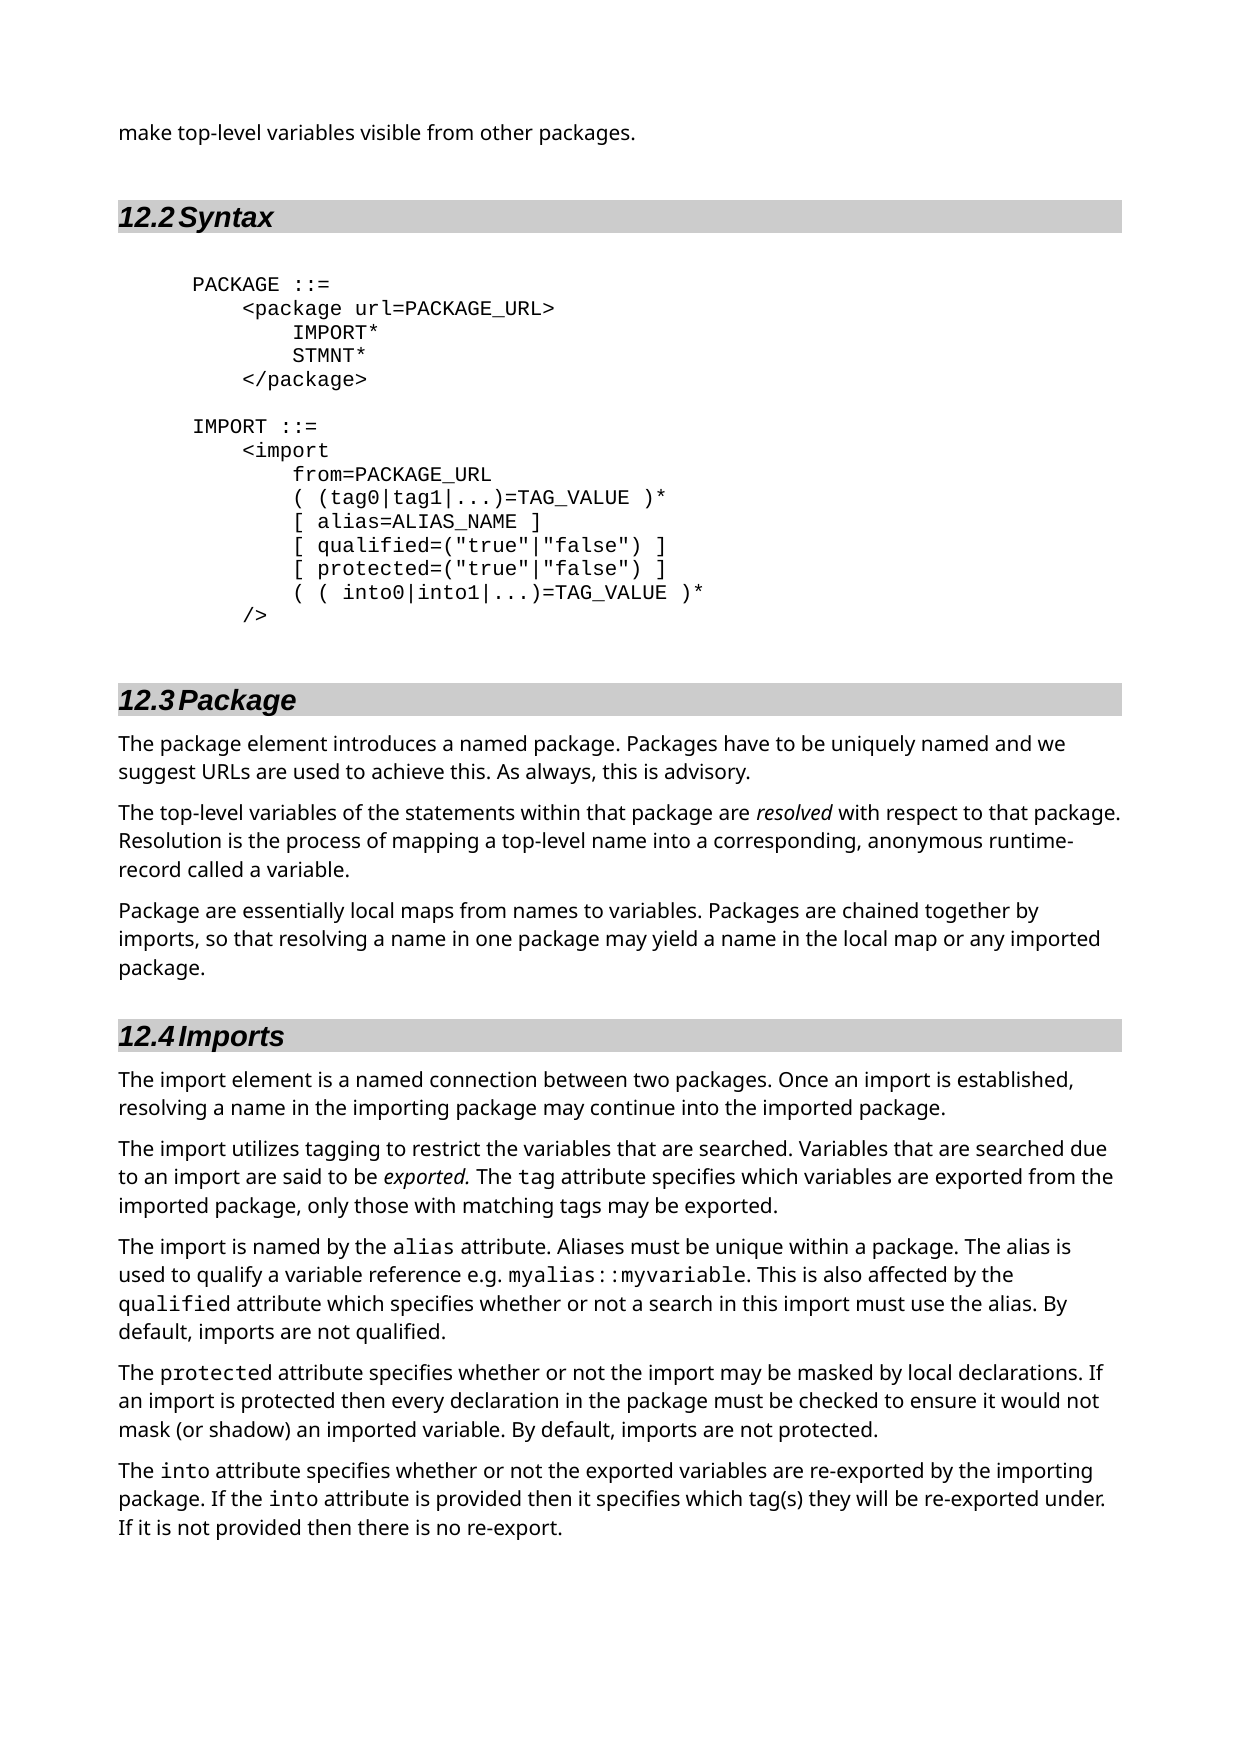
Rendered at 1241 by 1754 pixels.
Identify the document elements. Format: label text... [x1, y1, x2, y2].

text [ protected=("true"|"false") ] [192, 558, 1122, 582]
text [ qualified=("true"|"false") ] [192, 534, 1122, 558]
text The import is named by the alias attribute. Aliases must be unique within a package. The alias is used to qualify a variable reference e.g. myalias::myvariable. This is also affected by the qualified attribute which specifies whether or not a search in this import must use the alias. By default, imports are not qualified. [118, 1232, 1122, 1346]
text make top-level variables visible from other packages. [118, 118, 1122, 147]
text The protected attribute specifies whether or not the import may be masked by local declarations. If an import is protected then every declaration in the package must be checked to ensure it would not mask (or shadow) an imported variable. By default, imports are not protected. [118, 1358, 1122, 1443]
text IMPORT ::= [192, 416, 1122, 440]
text from=PACKAGE_URL [192, 464, 1122, 487]
text <package url=PACKAGE_URL> [192, 298, 1122, 322]
text ( (tag0|tag1|...)=TAG_VALUE )* [192, 487, 1122, 511]
text IMPORT* [192, 322, 1122, 345]
text The import element is a named connection between two packages. Once an import is established, resolving a name in the importing package may continue into the imported package. [118, 1065, 1122, 1122]
text The package element introduces a named package. Packages have to be uniquely named and we suggest URLs are used to achieve this. As always, this is advisory. [118, 729, 1122, 786]
subtitle Imports [118, 1019, 1122, 1052]
text Package are essentially local maps from names to variables. Packages are chained together by imports, so that resolving a name in one package may yield a name in the local map or any imported package. [118, 896, 1122, 981]
text PACKAGE ::= [192, 274, 1122, 298]
text The top-level variables of the statements within that package are resolved with respect to that package. Resolution is the process of mapping a top-level name into a corresponding, anonymous runtime-record called a variable. [118, 798, 1122, 883]
text /> [192, 606, 1122, 629]
text The import utilizes tagging to restrict the variables that are searched. Variables that are searched due to an import are said to be exported. The tag attribute specifies which variables are exported from the imported package, only those with matching tags may be exported. [118, 1134, 1122, 1219]
text STMNT* [192, 345, 1122, 369]
text </package> [192, 369, 1122, 393]
text <import [192, 440, 1122, 464]
subtitle Package [118, 683, 1122, 716]
text ( ( into0|into1|...)=TAG_VALUE )* [192, 582, 1122, 606]
text The into attribute specifies whether or not the exported variables are re-exported by the importing package. If the into attribute is provided then it specifies which tag(s) they will be re-exported under. If it is not provided then there is no re-export. [118, 1456, 1122, 1541]
text [ alias=ALIAS_NAME ] [192, 511, 1122, 534]
subtitle Syntax [118, 200, 1122, 233]
